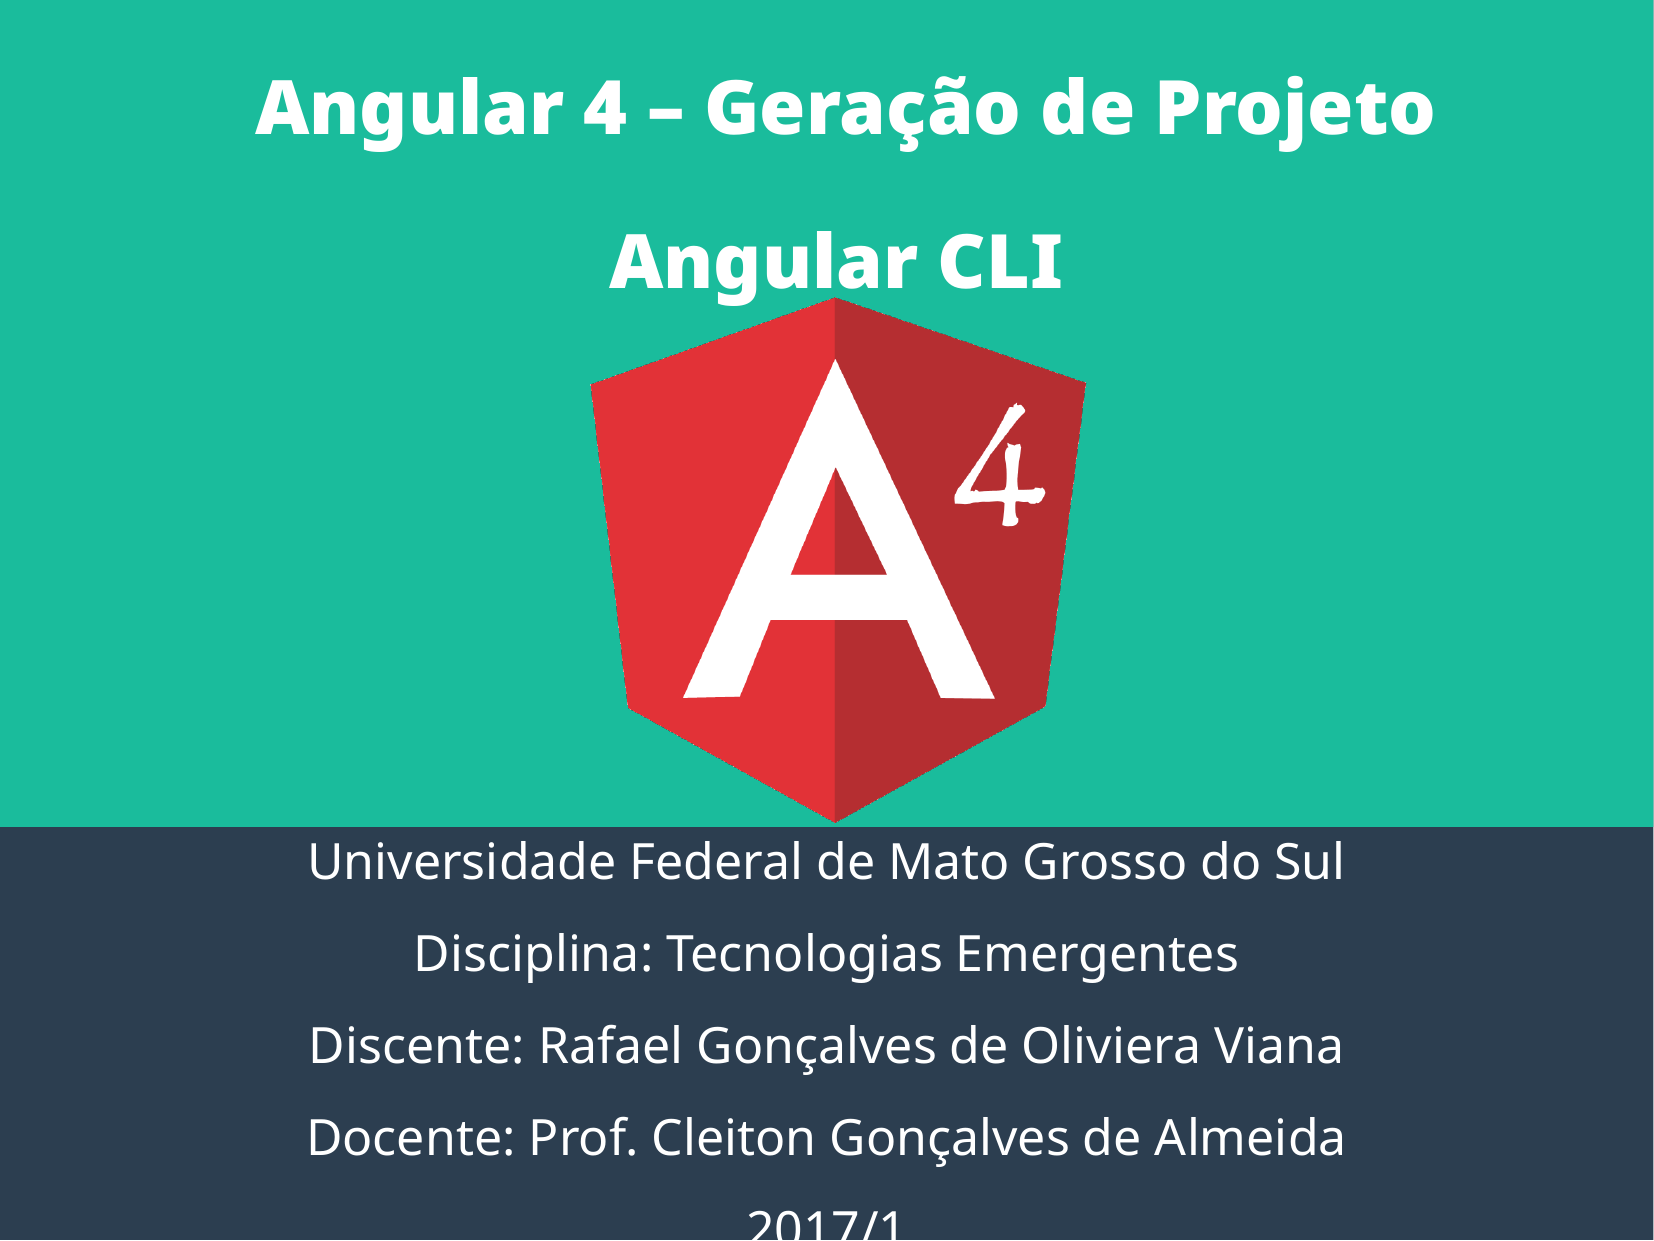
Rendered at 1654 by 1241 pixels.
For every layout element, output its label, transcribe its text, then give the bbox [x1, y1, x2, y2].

picture [590, 295, 1095, 825]
subtitle Universidade Federal de Mato Grosso do Sul Disciplina: Tecnologias Emergentes Discente: Rafael Gonçalves de Oliviera Viana Docente: Prof. Cleiton Gonçalves de Almeida 2017/1 [59, 855, 1595, 1241]
title Angular 4 – Geração de Projeto Angular CLI [59, 47, 1595, 266]
